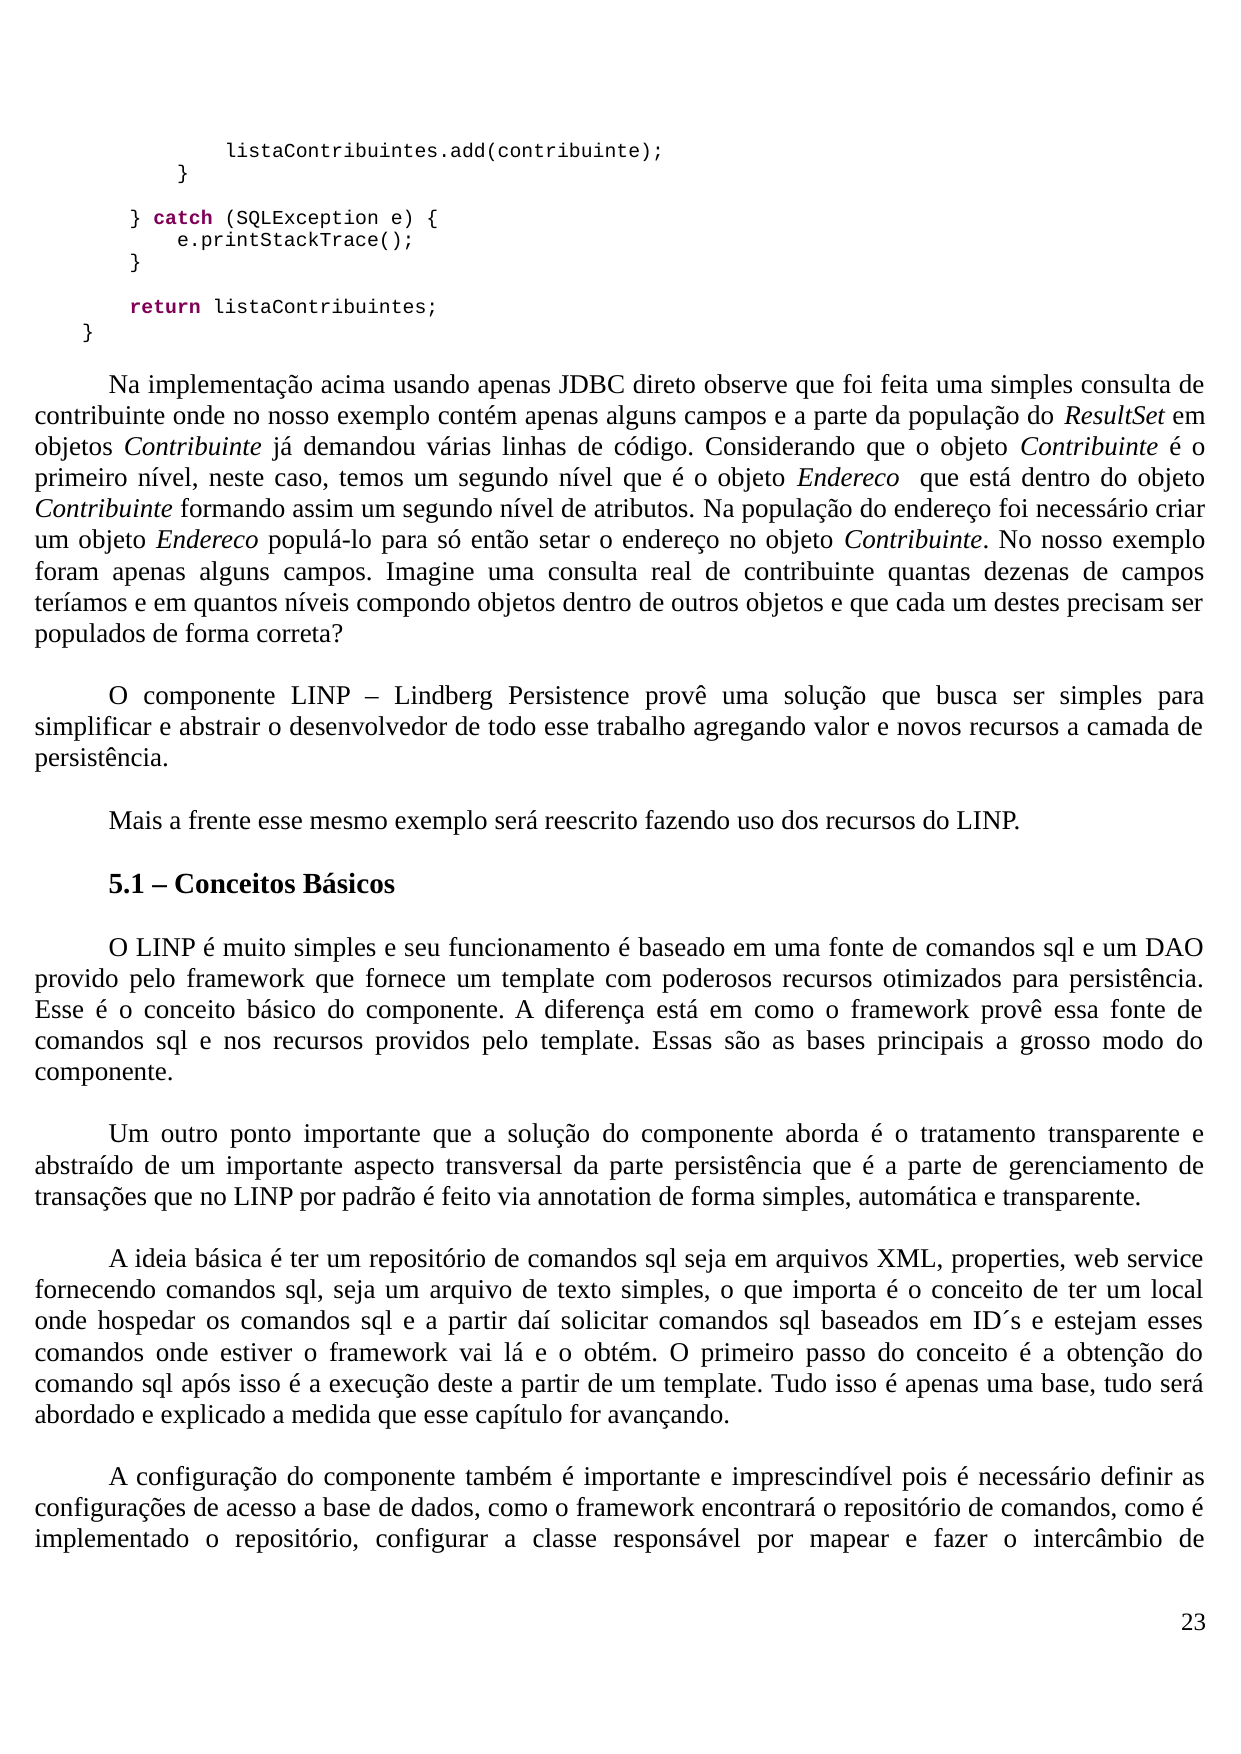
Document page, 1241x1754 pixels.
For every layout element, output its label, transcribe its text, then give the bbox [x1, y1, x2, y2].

text Mais a frente esse mesmo exemplo será reescrito fazendo uso dos recursos do LINP. [34, 804, 1206, 835]
text A configuração do componente também é importante e imprescindível pois é necessário definir as configurações de acesso a base de dados, como o framework encontrará o repositório de comandos, como é implementado o repositório, configurar a classe responsável por mapear e fazer o intercâmbio de [34, 1460, 1206, 1554]
text e.printStackTrace(); [34, 230, 1206, 252]
text } [34, 163, 1206, 185]
text A ideia básica é ter um repositório de comandos sql seja em arquivos XML, properties, web service fornecendo comandos sql, seja um arquivo de texto simples, o que importa é o conceito de ter um local onde hospedar os comandos sql e a partir daí solicitar comandos sql baseados em ID´s e estejam esses comandos onde estiver o framework vai lá e o obtém. O primeiro passo do conceito é a obtenção do comando sql após isso é a execução deste a partir de um template. Tudo isso é apenas uma base, tudo será abordado e explicado a medida que esse capítulo for avançando. [34, 1242, 1206, 1429]
text } [34, 320, 1206, 344]
text Na implementação acima usando apenas JDBC direto observe que foi feita uma simples consulta de contribuinte onde no nosso exemplo contém apenas alguns campos e a parte da população do ResultSet em objetos Contribuinte já demandou várias linhas de código. Considerando que o objeto Contribuinte é o primeiro nível, neste caso, temos um segundo nível que é o objeto Endereco que está dentro do objeto Contribuinte formando assim um segundo nível de atributos. Na população do endereço foi necessário criar um objeto Endereco populá-lo para só então setar o endereço no objeto Contribuinte. No nosso exemplo foram apenas alguns campos. Imagine uma consulta real de contribuinte quantas dezenas de campos teríamos e em quantos níveis compondo objetos dentro de outros objetos e que cada um destes precisam ser populados de forma correta? [34, 368, 1206, 648]
text listaContribuintes.add(contribuinte); [34, 141, 1206, 163]
text O LINP é muito simples e seu funcionamento é baseado em uma fonte de comandos sql e um DAO provido pelo framework que fornece um template com poderosos recursos otimizados para persistência. Esse é o conceito básico do componente. A diferença está em como o framework provê essa fonte de comandos sql e nos recursos providos pelo template. Essas são as bases principais a grosso modo do componente. [34, 931, 1206, 1086]
text } catch (SQLException e) { [34, 208, 1206, 230]
text O componente LINP – Lindberg Persistence provê uma solução que busca ser simples para simplificar e abstrair o desenvolvedor de todo esse trabalho agregando valor e novos recursos a camada de persistência. [34, 679, 1206, 773]
text } [34, 252, 1206, 275]
text 5.1 – Conceitos Básicos [34, 866, 1206, 899]
text Um outro ponto importante que a solução do componente aborda é o tratamento transparente e abstraído de um importante aspecto transversal da parte persistência que é a parte de gerenciamento de transações que no LINP por padrão é feito via annotation de forma simples, automática e transparente. [34, 1118, 1206, 1211]
text return listaContribuintes; [34, 297, 1206, 320]
